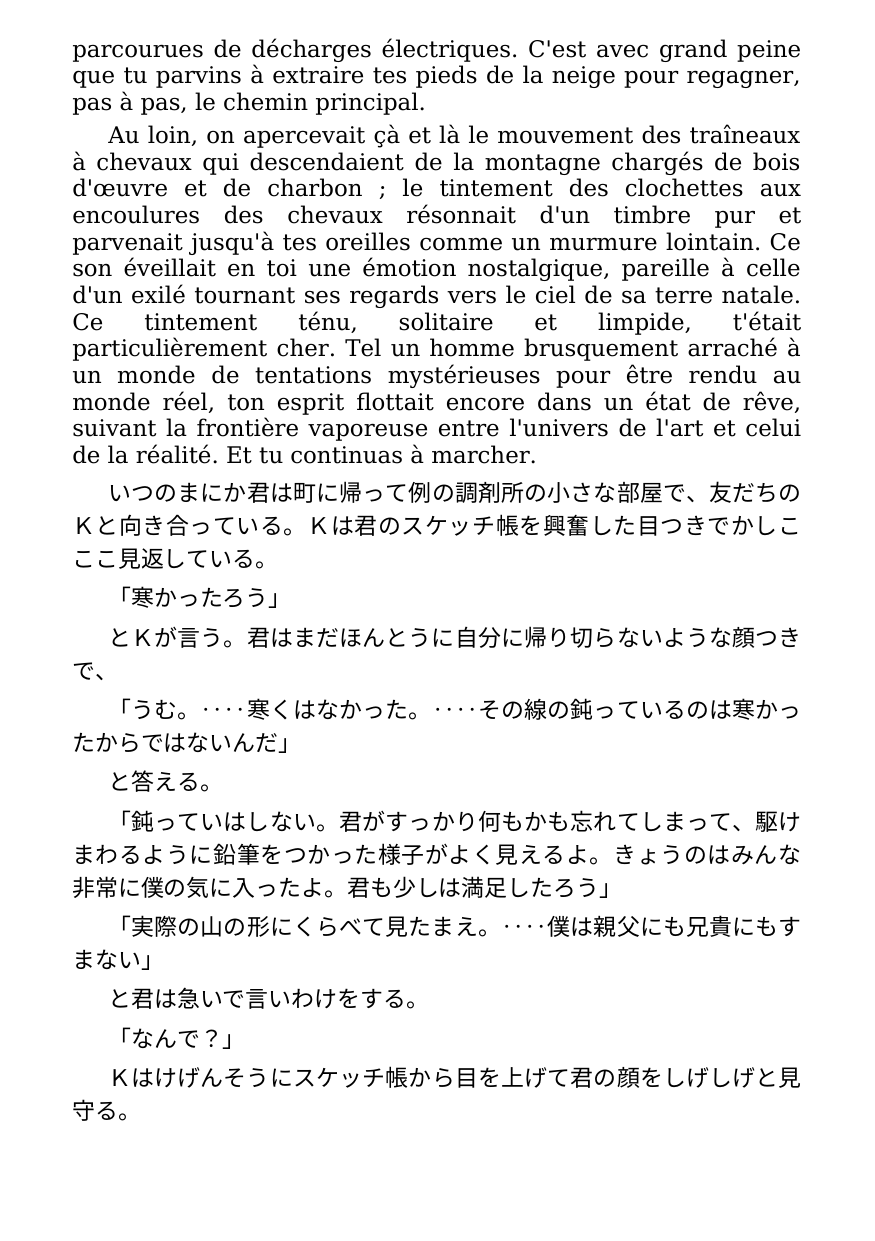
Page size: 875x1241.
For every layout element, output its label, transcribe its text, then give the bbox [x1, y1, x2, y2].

text とＫが言う。君はまだほんとうに自分に帰り切らないような顔つきで、 [72, 619, 802, 686]
text Ｋはけげんそうにスケッチ帳から目を上げて君の顔をしげしげと見守る。 [72, 1060, 802, 1126]
text 「寒かったろう」 [72, 580, 802, 613]
text 「鈍っていはしない。君がすっかり何もかも忘れてしまって、駆けまわるように鉛筆をつかった様子がよく見えるよ。きょうのはみんな非常に僕の気に入ったよ。君も少しは満足したろう」 [72, 803, 802, 903]
text と答える。 [72, 764, 802, 797]
text いつのまにか君は町に帰って例の調剤所の小さな部屋で、友だちのＫと向き合っている。Ｋは君のスケッチ帳を興奮した目つきでかしこここ見返している。 [72, 474, 802, 574]
text parcourues de décharges électriques. C'est avec grand peine que tu parvins à extraire tes pieds de la neige pour regagner, pas à pas, le chemin principal. [72, 36, 802, 116]
text と君は急いで言いわけをする。 [72, 981, 802, 1014]
text Au loin, on apercevait çà et là le mouvement des traîneaux à chevaux qui descendaient de la montagne chargés de bois d'œuvre et de charbon ; le tintement des clochettes aux encoulures des chevaux résonnait d'un timbre pur et parvenait jusqu'à tes oreilles comme un murmure lointain. Ce son éveillait en toi une émotion nostalgique, pareille à celle d'un exilé tournant ses regards vers le ciel de sa terre natale. Ce tintement ténu, solitaire et limpide, t'était particulièrement cher. Tel un homme brusquement arraché à un monde de tentations mystérieuses pour être rendu au monde réel, ton esprit flottait encore dans un état de rêve, suivant la frontière vaporeuse entre l'univers de l'art et celui de la réalité. Et tu continuas à marcher. [72, 122, 802, 469]
text 「実際の山の形にくらべて見たまえ。‥‥僕は親父にも兄貴にもすまない」 [72, 909, 802, 975]
text 「うむ。‥‥寒くはなかった。‥‥その線の鈍っているのは寒かったからではないんだ」 [72, 692, 802, 758]
text 「なんで？」 [72, 1021, 802, 1054]
